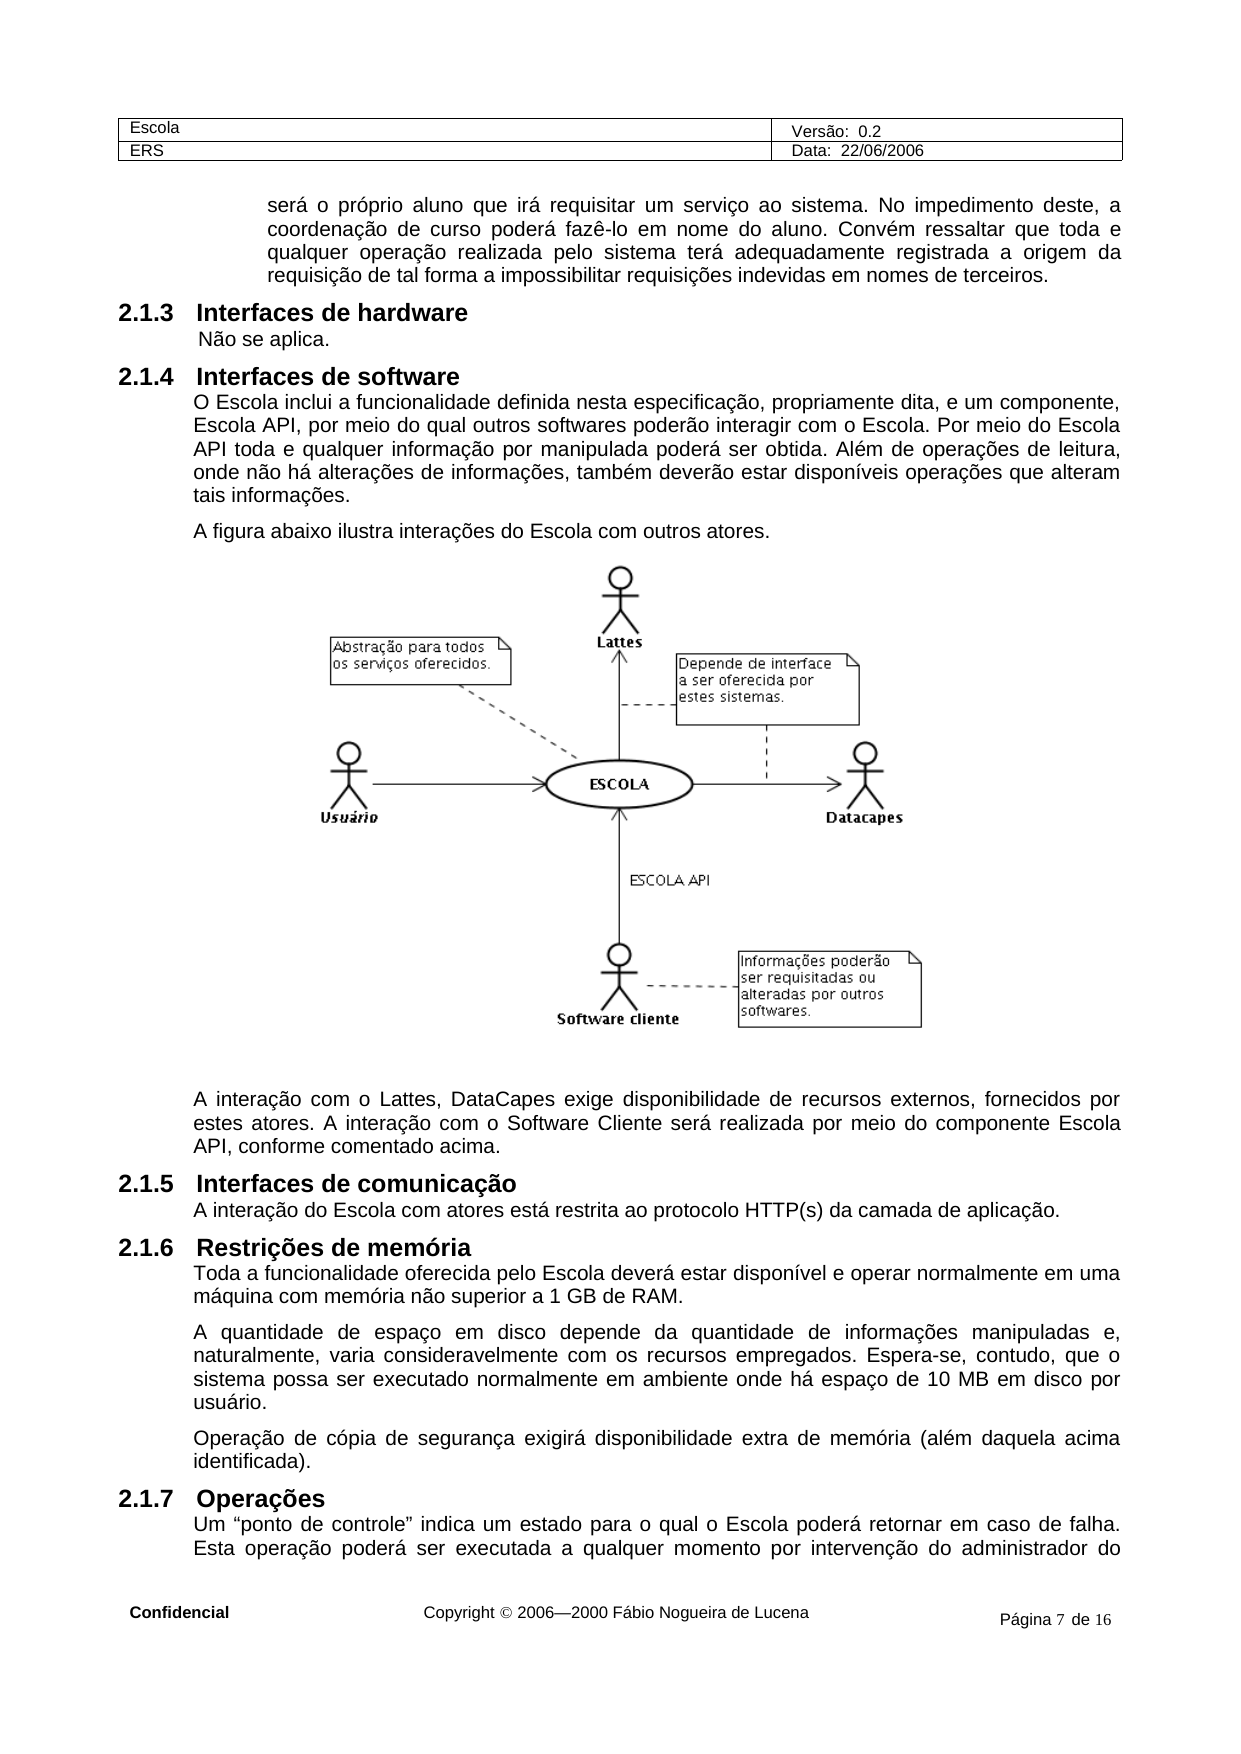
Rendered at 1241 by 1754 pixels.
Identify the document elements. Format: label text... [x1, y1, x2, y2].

text Um “ponto de controle” indica um estado para o qual o Escola poderá retornar em caso de falha. Esta operação poderá ser executada a qualquer momento por intervenção do administrador do [193, 1513, 1122, 1559]
list será o próprio aluno que irá requisitar um serviço ao sistema. No impedimento deste, a coordenação de curso poderá fazê-lo em nome do aluno. Convém ressaltar que toda e qualquer operação realizada pelo sistema terá adequadamente registrada a origem da requisição de tal forma a impossibilitar requisições indevidas em nomes de terceiros. [229, 194, 1122, 287]
text Não se aplica. [118, 327, 1122, 350]
picture [307, 555, 933, 1061]
text A interação do Escola com atores está restrita ao protocolo HTTP(s) da camada de aplicação. [193, 1198, 1122, 1221]
text O Escola inclui a funcionalidade definida nesta especificação, propriamente dita, e um componente, Escola API, por meio do qual outros softwares poderão interagir com o Escola. Por meio do Escola API toda e qualquer informação por manipulada poderá ser obtida. Além de operações de leitura, onde não há alterações de informações, também deverão estar disponíveis operações que alteram tais informações. [193, 391, 1122, 507]
subtitle Interfaces de hardware [118, 299, 1122, 327]
text Toda a funcionalidade oferecida pelo Escola deverá estar disponível e operar normalmente em uma máquina com memória não superior a 1 GB de RAM. [193, 1262, 1122, 1308]
subtitle Interfaces de comunicação [118, 1170, 1122, 1198]
subtitle Operações [118, 1485, 1122, 1513]
subtitle Restrições de memória [118, 1234, 1122, 1262]
text Operação de cópia de segurança exigirá disponibilidade extra de memória (além daquela acima identificada). [193, 1426, 1122, 1473]
text A quantidade de espaço em disco depende da quantidade de informações manipuladas e, naturalmente, varia consideravelmente com os recursos empregados. Espera-se, contudo, que o sistema possa ser executado normalmente em ambiente onde há espaço de 10 MB em disco por usuário. [193, 1321, 1122, 1414]
text A figura abaixo ilustra interações do Escola com outros atores. [193, 519, 1122, 543]
text A interação com o Lattes, DataCapes exige disponibilidade de recursos externos, fornecidos por estes atores. A interação com o Software Cliente será realizada por meio do componente Escola API, conforme comentado acima. [193, 1088, 1122, 1158]
subtitle Interfaces de software [118, 363, 1122, 391]
